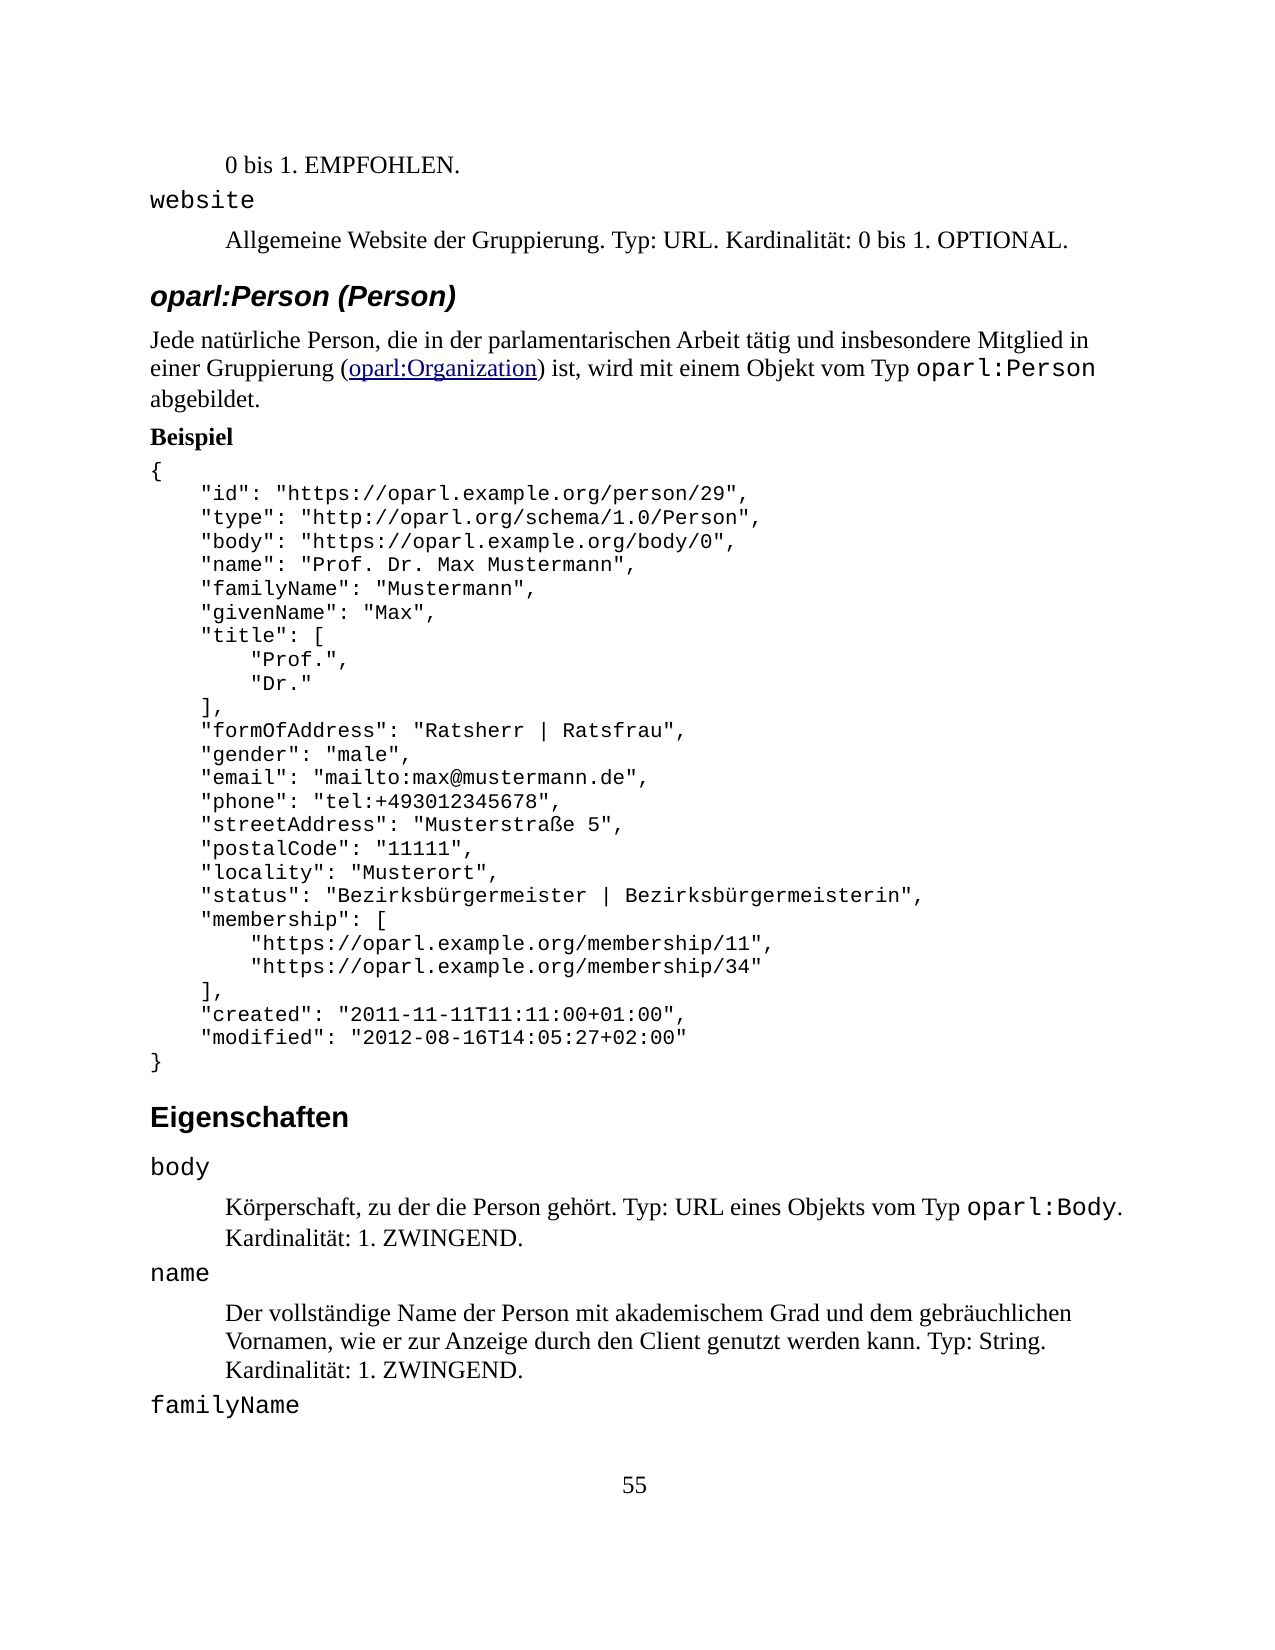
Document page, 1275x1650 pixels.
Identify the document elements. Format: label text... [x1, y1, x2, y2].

text "Prof.", [150, 649, 1125, 673]
text "name": "Prof. Dr. Max Mustermann", [150, 554, 1125, 578]
text { [150, 460, 1125, 483]
text "https://oparl.example.org/membership/11", [150, 933, 1125, 956]
text 0 bis 1. EMPFOHLEN. [225, 150, 1125, 179]
text body [150, 1154, 1125, 1183]
text Beispiel [150, 422, 1125, 451]
text "body": "https://oparl.example.org/body/0", [150, 531, 1125, 554]
text "postalCode": "11111", [150, 838, 1125, 862]
text "locality": "Musterort", [150, 862, 1125, 885]
text Der vollständige Name der Person mit akademischem Grad und dem gebräuchlichen Vornamen, wie er zur Anzeige durch den Client genutzt werden kann. Typ: String. Kardinalität: 1. ZWINGEND. [225, 1298, 1125, 1384]
text } [150, 1051, 1125, 1074]
text Allgemeine Website der Gruppierung. Typ: URL. Kardinalität: 0 bis 1. OPTIONAL. [225, 225, 1125, 254]
text "id": "https://oparl.example.org/person/29", [150, 483, 1125, 507]
text Körperschaft, zu der die Person gehört. Typ: URL eines Objekts vom Typ oparl:Body. Kardinalität: 1. ZWINGEND. [225, 1192, 1125, 1251]
text "givenName": "Max", [150, 602, 1125, 625]
text familyName [150, 1393, 1125, 1421]
text "modified": "2012-08-16T14:05:27+02:00" [150, 1027, 1125, 1051]
text "formOfAddress": "Ratsherr | Ratsfrau", [150, 720, 1125, 743]
text "created": "2011-11-11T11:11:00+01:00", [150, 1004, 1125, 1027]
text "gender": "male", [150, 743, 1125, 767]
text "type": "http://oparl.org/schema/1.0/Person", [150, 507, 1125, 531]
text Jede natürliche Person, die in der parlamentarischen Arbeit tätig und insbesondere Mitglied in einer Gruppierung (oparl:Organization) ist, wird mit einem Objekt vom Typ oparl:Person abgebildet. [150, 325, 1125, 413]
text "title": [ [150, 625, 1125, 649]
text "phone": "tel:+493012345678", [150, 791, 1125, 814]
text website [150, 188, 1125, 216]
text "status": "Bezirksbürgermeister | Bezirksbürgermeisterin", [150, 885, 1125, 909]
text "familyName": "Mustermann", [150, 578, 1125, 602]
text ], [150, 696, 1125, 720]
text "https://oparl.example.org/membership/34" [150, 956, 1125, 980]
text "email": "mailto:max@mustermann.de", [150, 767, 1125, 791]
text "Dr." [150, 673, 1125, 696]
subtitle Eigenschaften [150, 1099, 1125, 1133]
text "streetAddress": "Musterstraße 5", [150, 814, 1125, 838]
text name [150, 1260, 1125, 1289]
text "membership": [ [150, 909, 1125, 933]
subtitle oparl:Person (Person) [150, 279, 1125, 312]
text ], [150, 980, 1125, 1004]
